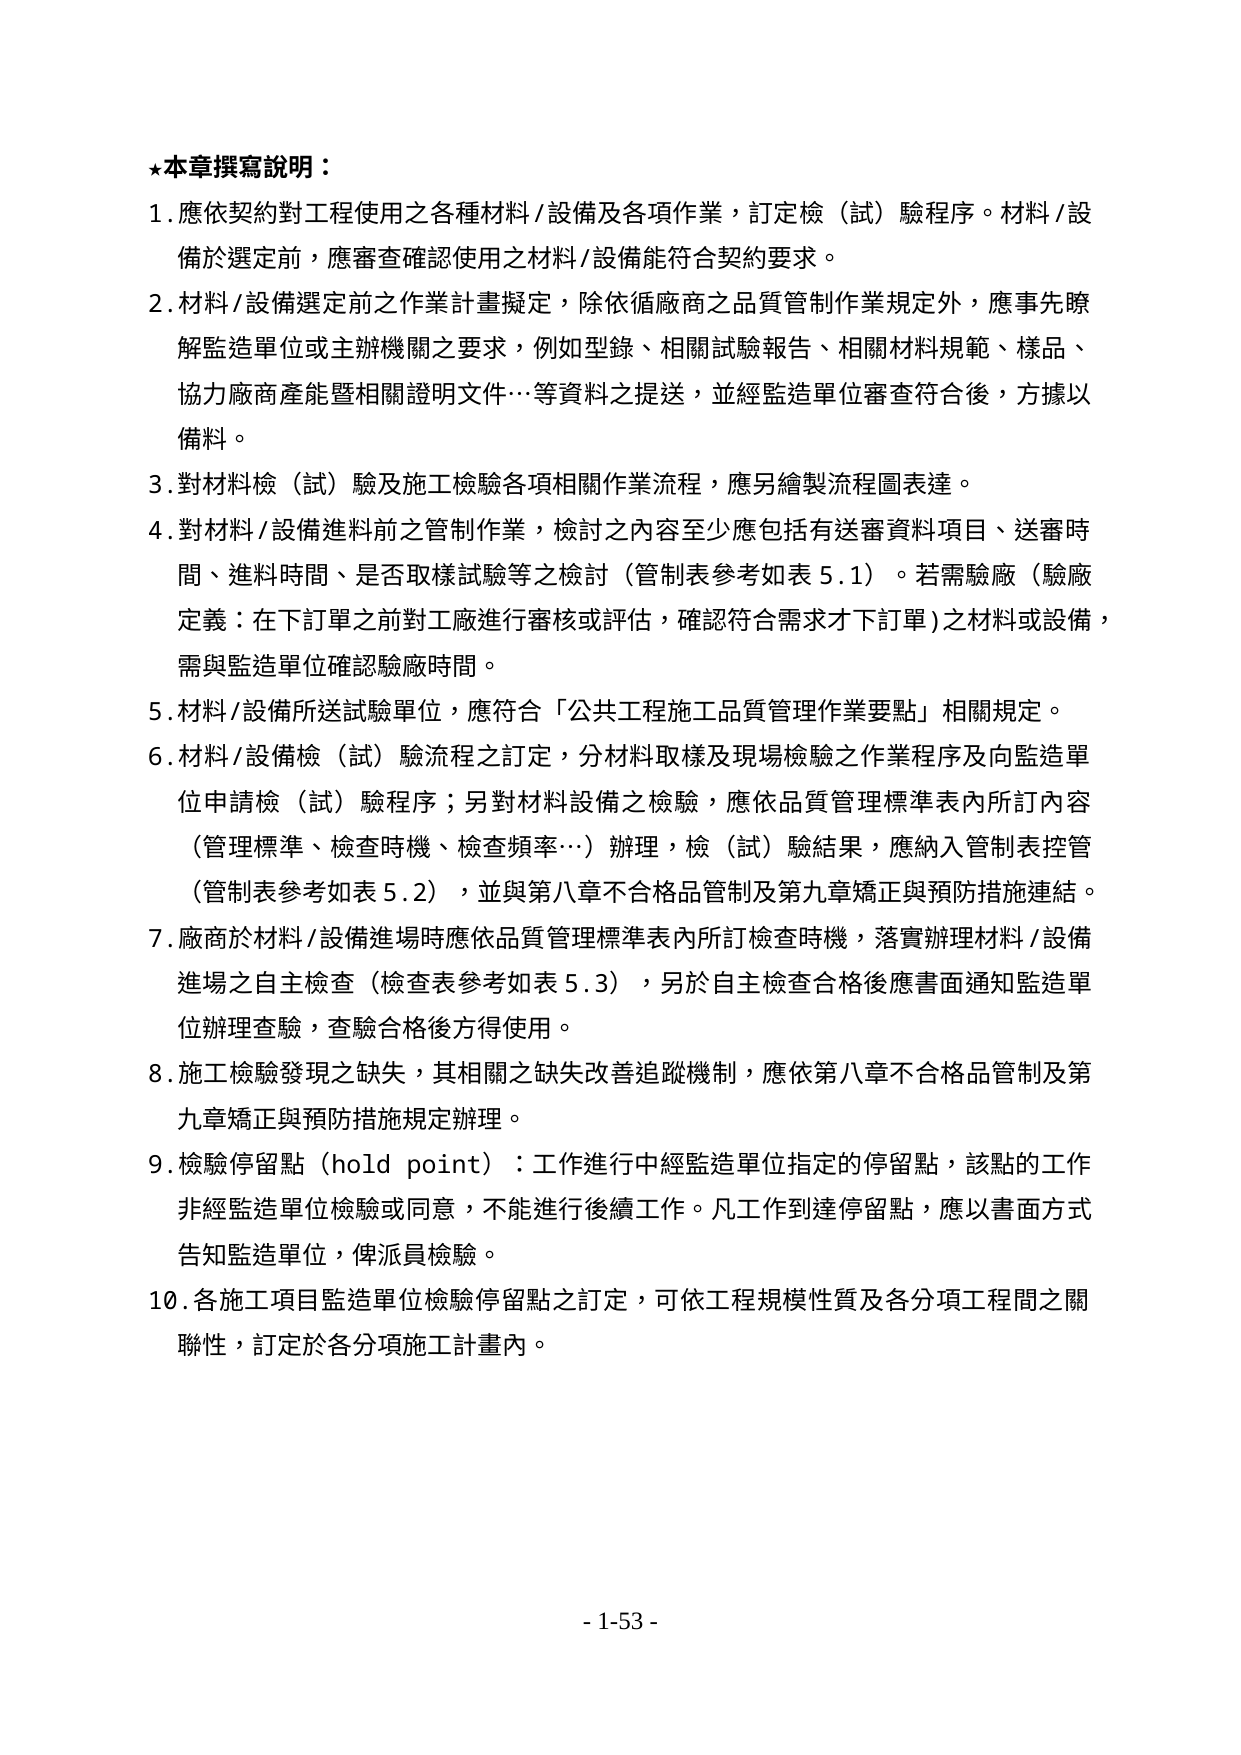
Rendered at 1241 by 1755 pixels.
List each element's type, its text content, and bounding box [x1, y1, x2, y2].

text 3.對材料檢（試）驗及施工檢驗各項相關作業流程，應另繪製流程圖表達。 [148, 465, 1093, 501]
text ★本章撰寫說明： [148, 148, 1093, 184]
text 10.各施工項目監造單位檢驗停留點之訂定，可依工程規模性質及各分項工程間之關聯性，訂定於各分項施工計畫內。 [148, 1281, 1093, 1362]
text 5.材料/設備所送試驗單位，應符合「公共工程施工品質管理作業要點」相關規定。 [148, 691, 1093, 728]
text 7.廠商於材料/設備進場時應依品質管理標準表內所訂檢查時機，落實辦理材料/設備進場之自主檢查（檢查表參考如表5.3），另於自主檢查合格後應書面通知監造單位辦理查驗，查驗合格後方得使用。 [148, 918, 1093, 1045]
text 2.材料/設備選定前之作業計畫擬定，除依循廠商之品質管制作業規定外，應事先瞭解監造單位或主辦機關之要求，例如型錄、相關試驗報告、相關材料規範、樣品、協力廠商產能暨相關證明文件…等資料之提送，並經監造單位審查符合後，方據以備料。 [148, 284, 1093, 456]
text 8.施工檢驗發現之缺失，其相關之缺失改善追蹤機制，應依第八章不合格品管制及第九章矯正與預防措施規定辦理。 [148, 1054, 1093, 1136]
text 6.材料/設備檢（試）驗流程之訂定，分材料取樣及現場檢驗之作業程序及向監造單位申請檢（試）驗程序；另對材料設備之檢驗，應依品質管理標準表內所訂內容（管理標準、檢查時機、檢查頻率…）辦理，檢（試）驗結果，應納入管制表控管（管制表參考如表5.2），並與第八章不合格品管制及第九章矯正與預防措施連結。 [148, 737, 1093, 909]
text 9.檢驗停留點（hold point）：工作進行中經監造單位指定的停留點，該點的工作非經監造單位檢驗或同意，不能進行後續工作。凡工作到達停留點，應以書面方式告知監造單位，俾派員檢驗。 [148, 1144, 1093, 1271]
text 4.對材料/設備進料前之管制作業，檢討之內容至少應包括有送審資料項目、送審時間、進料時間、是否取樣試驗等之檢討（管制表參考如表5.1）。若需驗廠（驗廠定義：在下訂單之前對工廠進行審核或評估，確認符合需求才下訂單)之材料或設備，需與監造單位確認驗廠時間。 [148, 510, 1093, 682]
text 1.應依契約對工程使用之各種材料/設備及各項作業，訂定檢（試）驗程序。材料/設備於選定前，應審查確認使用之材料/設備能符合契約要求。 [148, 193, 1093, 274]
